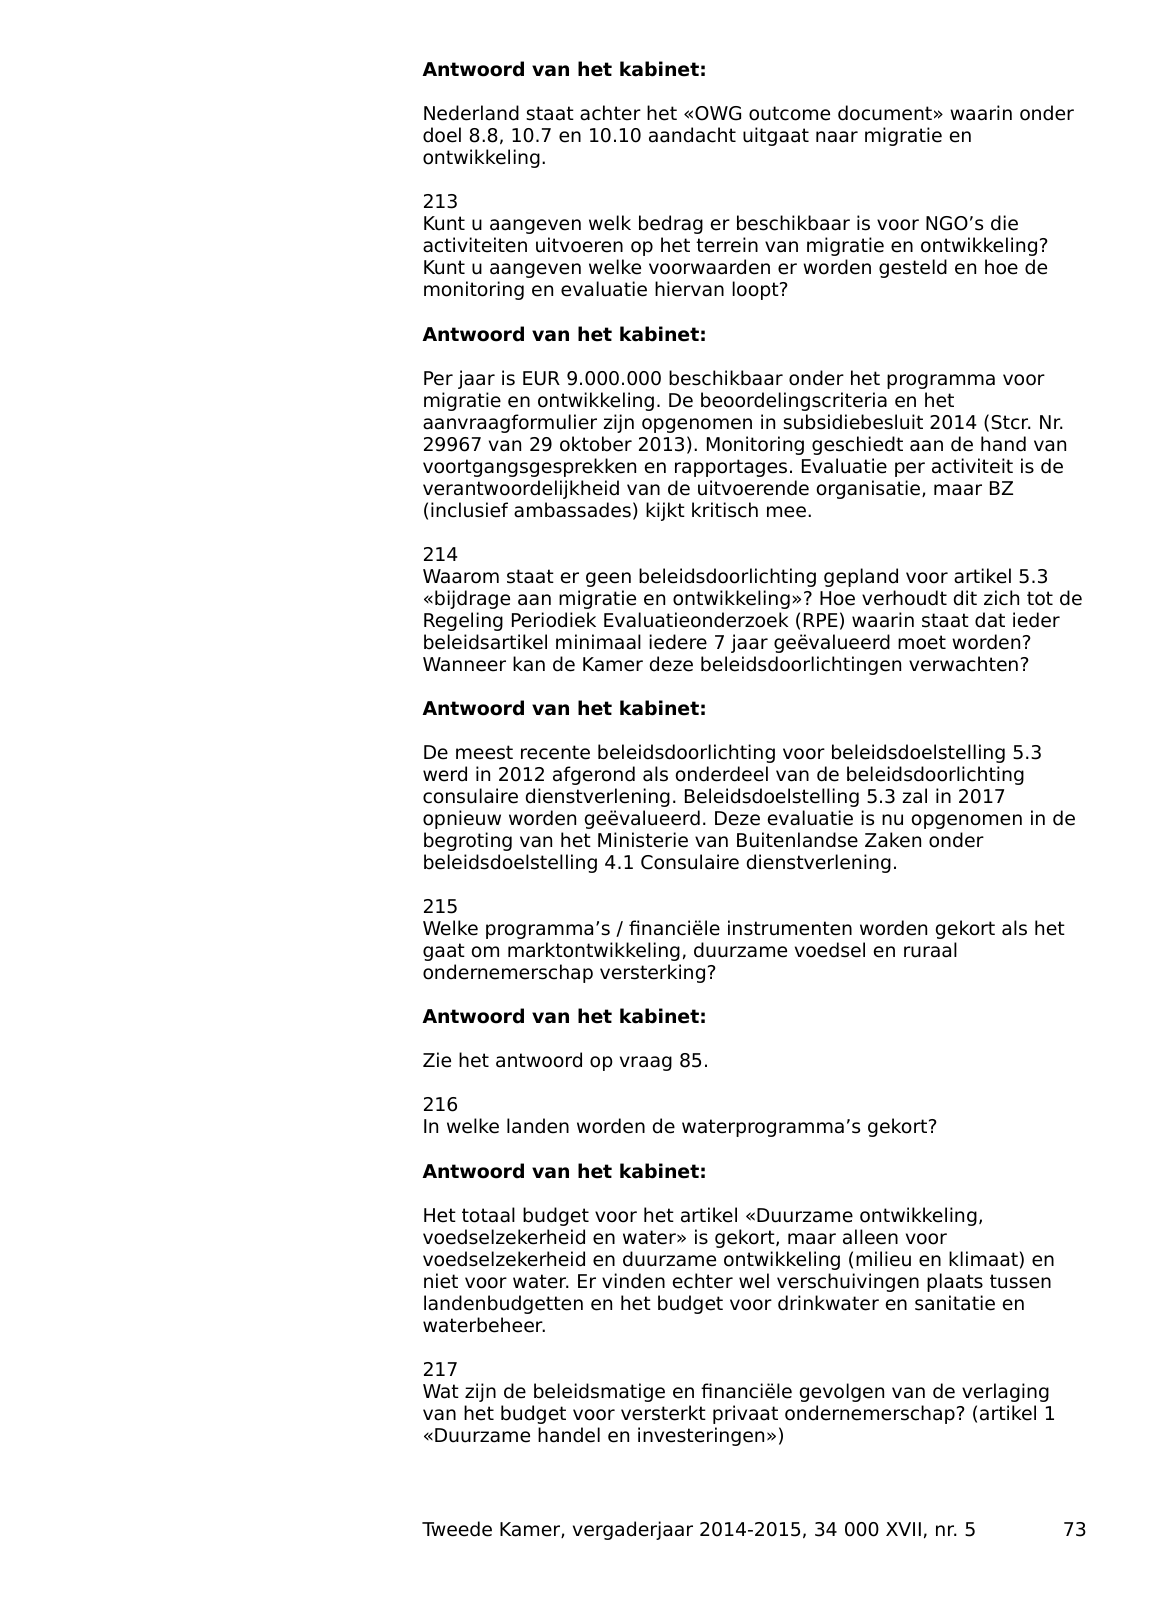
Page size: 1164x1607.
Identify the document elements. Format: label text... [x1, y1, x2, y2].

subtitle Antwoord van het kabinet: [422, 1006, 1087, 1028]
text Het totaal budget voor het artikel «Duurzame ontwikkeling, voedselzekerheid en water» is gekort, maar alleen voor voedselzekerheid en duurzame ontwikkeling (milieu en klimaat) en niet voor water. Er vinden echter wel verschuivingen plaats tussen landenbudgetten en het budget voor drinkwater en sanitatie en waterbeheer. [422, 1205, 1087, 1337]
text Per jaar is EUR 9.000.000 beschikbaar onder het programma voor migratie en ontwikkeling. De beoordelingscriteria en het aanvraagformulier zijn opgenomen in subsidiebesluit 2014 (Stcr. Nr. 29967 van 29 oktober 2013). Monitoring geschiedt aan de hand van voortgangsgesprekken en rapportages. Evaluatie per activiteit is de verantwoordelijkheid van de uitvoerende organisatie, maar BZ (inclusief ambassades) kijkt kritisch mee. [422, 368, 1087, 521]
subtitle Antwoord van het kabinet: [422, 323, 1087, 345]
subtitle Antwoord van het kabinet: [422, 1161, 1087, 1182]
text Nederland staat achter het «OWG outcome document» waarin onder doel 8.8, 10.7 en 10.10 aandacht uitgaat naar migratie en ontwikkeling. [422, 103, 1087, 169]
text 213 [422, 191, 1087, 213]
subtitle Antwoord van het kabinet: [422, 698, 1087, 720]
text 214 [422, 544, 1087, 566]
text Zie het antwoord op vraag 85. [422, 1050, 1087, 1072]
subtitle Antwoord van het kabinet: [422, 59, 1087, 81]
text De meest recente beleidsdoorlichting voor beleidsdoelstelling 5.3 werd in 2012 afgerond als onderdeel van de beleidsdoorlichting consulaire dienstverlening. Beleidsdoelstelling 5.3 zal in 2017 opnieuw worden geëvalueerd. Deze evaluatie is nu opgenomen in de begroting van het Ministerie van Buitenlandse Zaken onder beleidsdoelstelling 4.1 Consulaire dienstverlening. [422, 742, 1087, 874]
text 216 [422, 1094, 1087, 1116]
text 215 [422, 896, 1087, 918]
text Wat zijn de beleidsmatige en financiële gevolgen van de verlaging van het budget voor versterkt privaat ondernemerschap? (artikel 1 «Duurzame handel en investeringen») [422, 1381, 1087, 1447]
text Kunt u aangeven welk bedrag er beschikbaar is voor NGO’s die activiteiten uitvoeren op het terrein van migratie en ontwikkeling? Kunt u aangeven welke voorwaarden er worden gesteld en hoe de monitoring en evaluatie hiervan loopt? [422, 213, 1087, 301]
text 217 [422, 1359, 1087, 1381]
text In welke landen worden de waterprogramma’s gekort? [422, 1116, 1087, 1138]
text Waarom staat er geen beleidsdoorlichting gepland voor artikel 5.3 «bijdrage aan migratie en ontwikkeling»? Hoe verhoudt dit zich tot de Regeling Periodiek Evaluatieonderzoek (RPE) waarin staat dat ieder beleidsartikel minimaal iedere 7 jaar geëvalueerd moet worden? Wanneer kan de Kamer deze beleidsdoorlichtingen verwachten? [422, 566, 1087, 676]
text Welke programma’s / financiële instrumenten worden gekort als het gaat om marktontwikkeling, duurzame voedsel en ruraal ondernemerschap versterking? [422, 918, 1087, 984]
